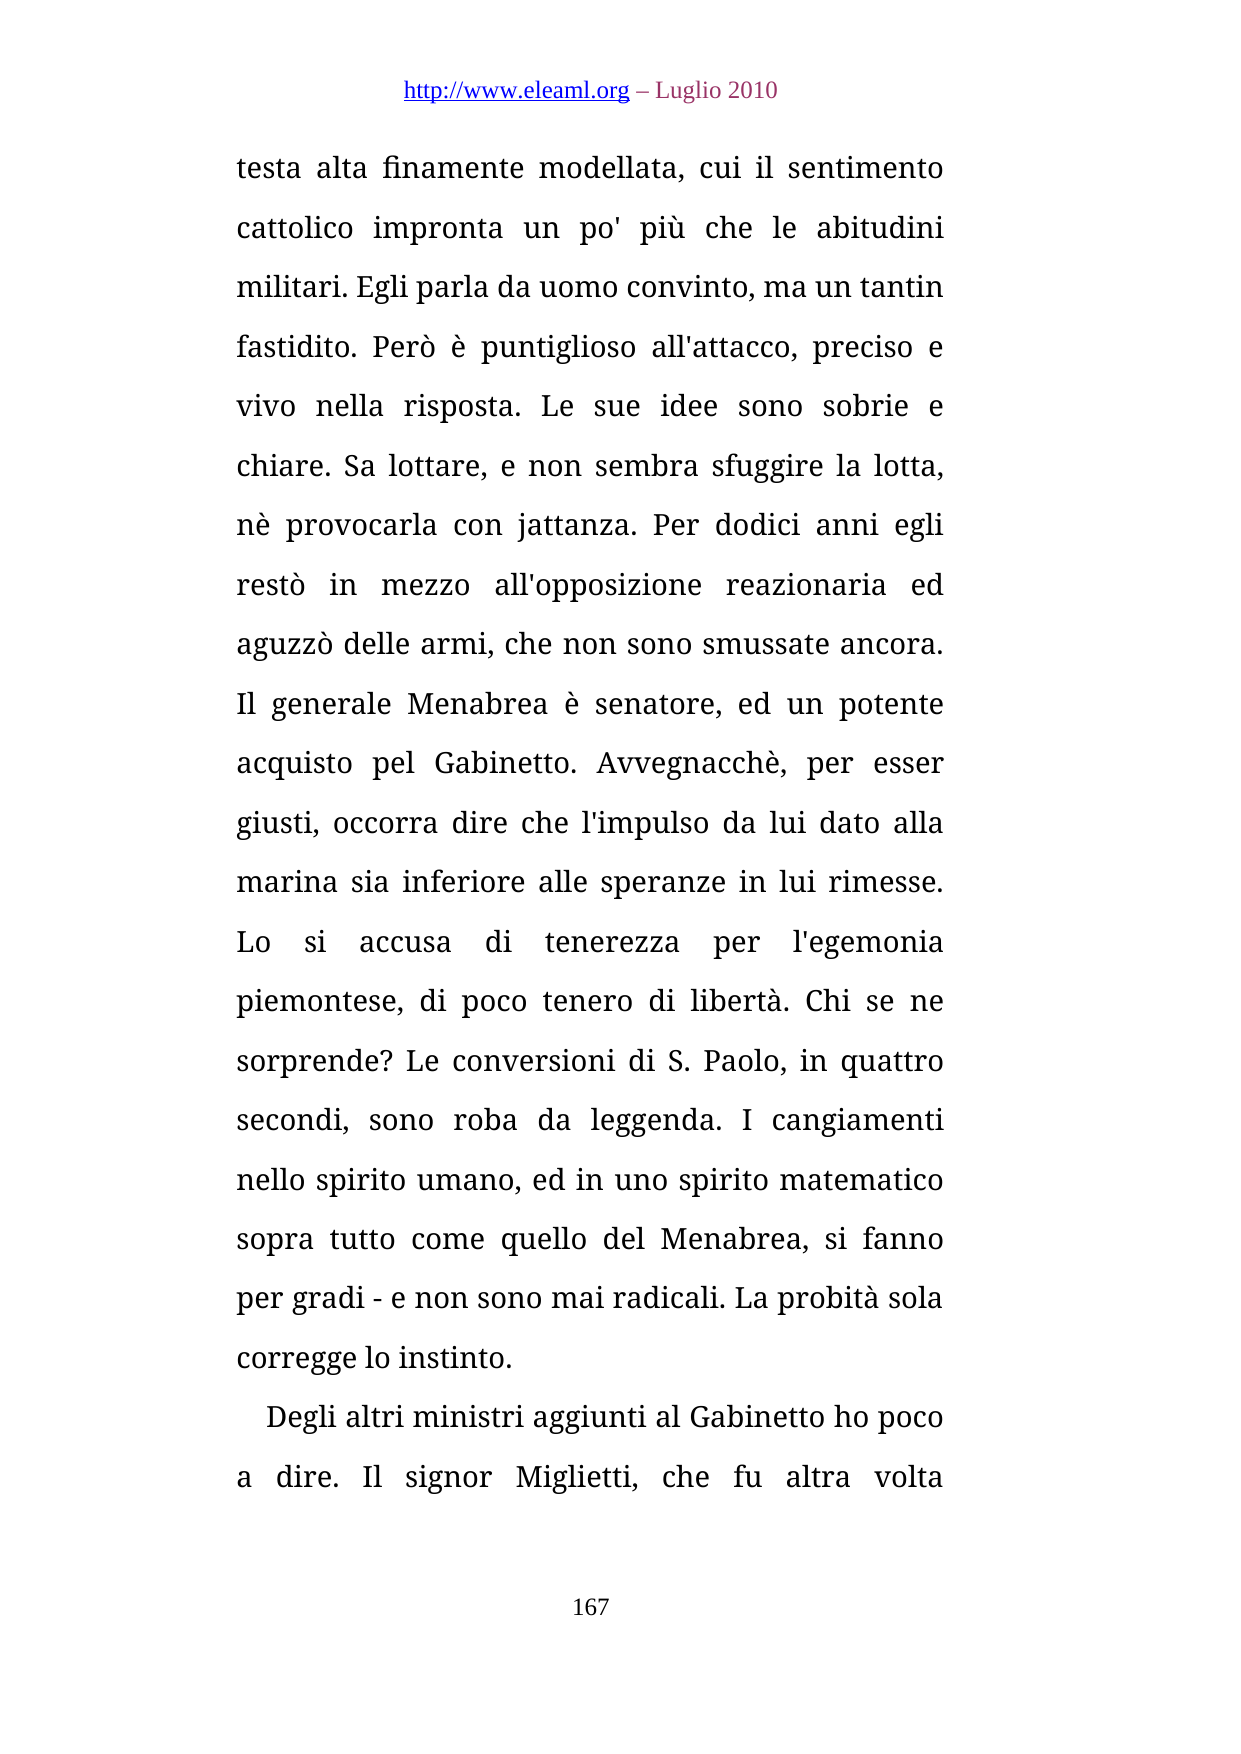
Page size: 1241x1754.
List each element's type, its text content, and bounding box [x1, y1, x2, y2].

text testa alta finamente modellata, cui il sentimento cattolico impronta un po' più che le abitudini militari. Egli parla da uomo convinto, ma un tantin fastidito. Però è puntiglioso all'attacco, preciso e vivo nella risposta. Le sue idee sono sobrie e chiare. Sa lottare, e non sembra sfuggire la lotta, nè provocarla con jattanza. Per dodici anni egli restò in mezzo all'opposizione reazionaria ed aguzzò delle armi, che non sono smussate ancora. Il generale Menabrea è senatore, ed un potente acquisto pel Gabinetto. Avvegnacchè, per esser giusti, occorra dire che l'impulso da lui dato alla marina sia inferiore alle speranze in lui rimesse. Lo si accusa di tenerezza per l'egemonia piemontese, di poco tenero di libertà. Chi se ne sorprende? Le conversioni di S. Paolo, in quattro secondi, sono roba da leggenda. I cangiamenti nello spirito umano, ed in uno spirito matematico sopra tutto come quello del Menabrea, si fanno per gradi - e non sono mai radicali. La probità sola corregge lo instinto. [236, 148, 945, 1377]
text Degli altri ministri aggiunti al Gabinetto ho poco a dire. Il signor Miglietti, che fu altra volta [236, 1397, 945, 1496]
